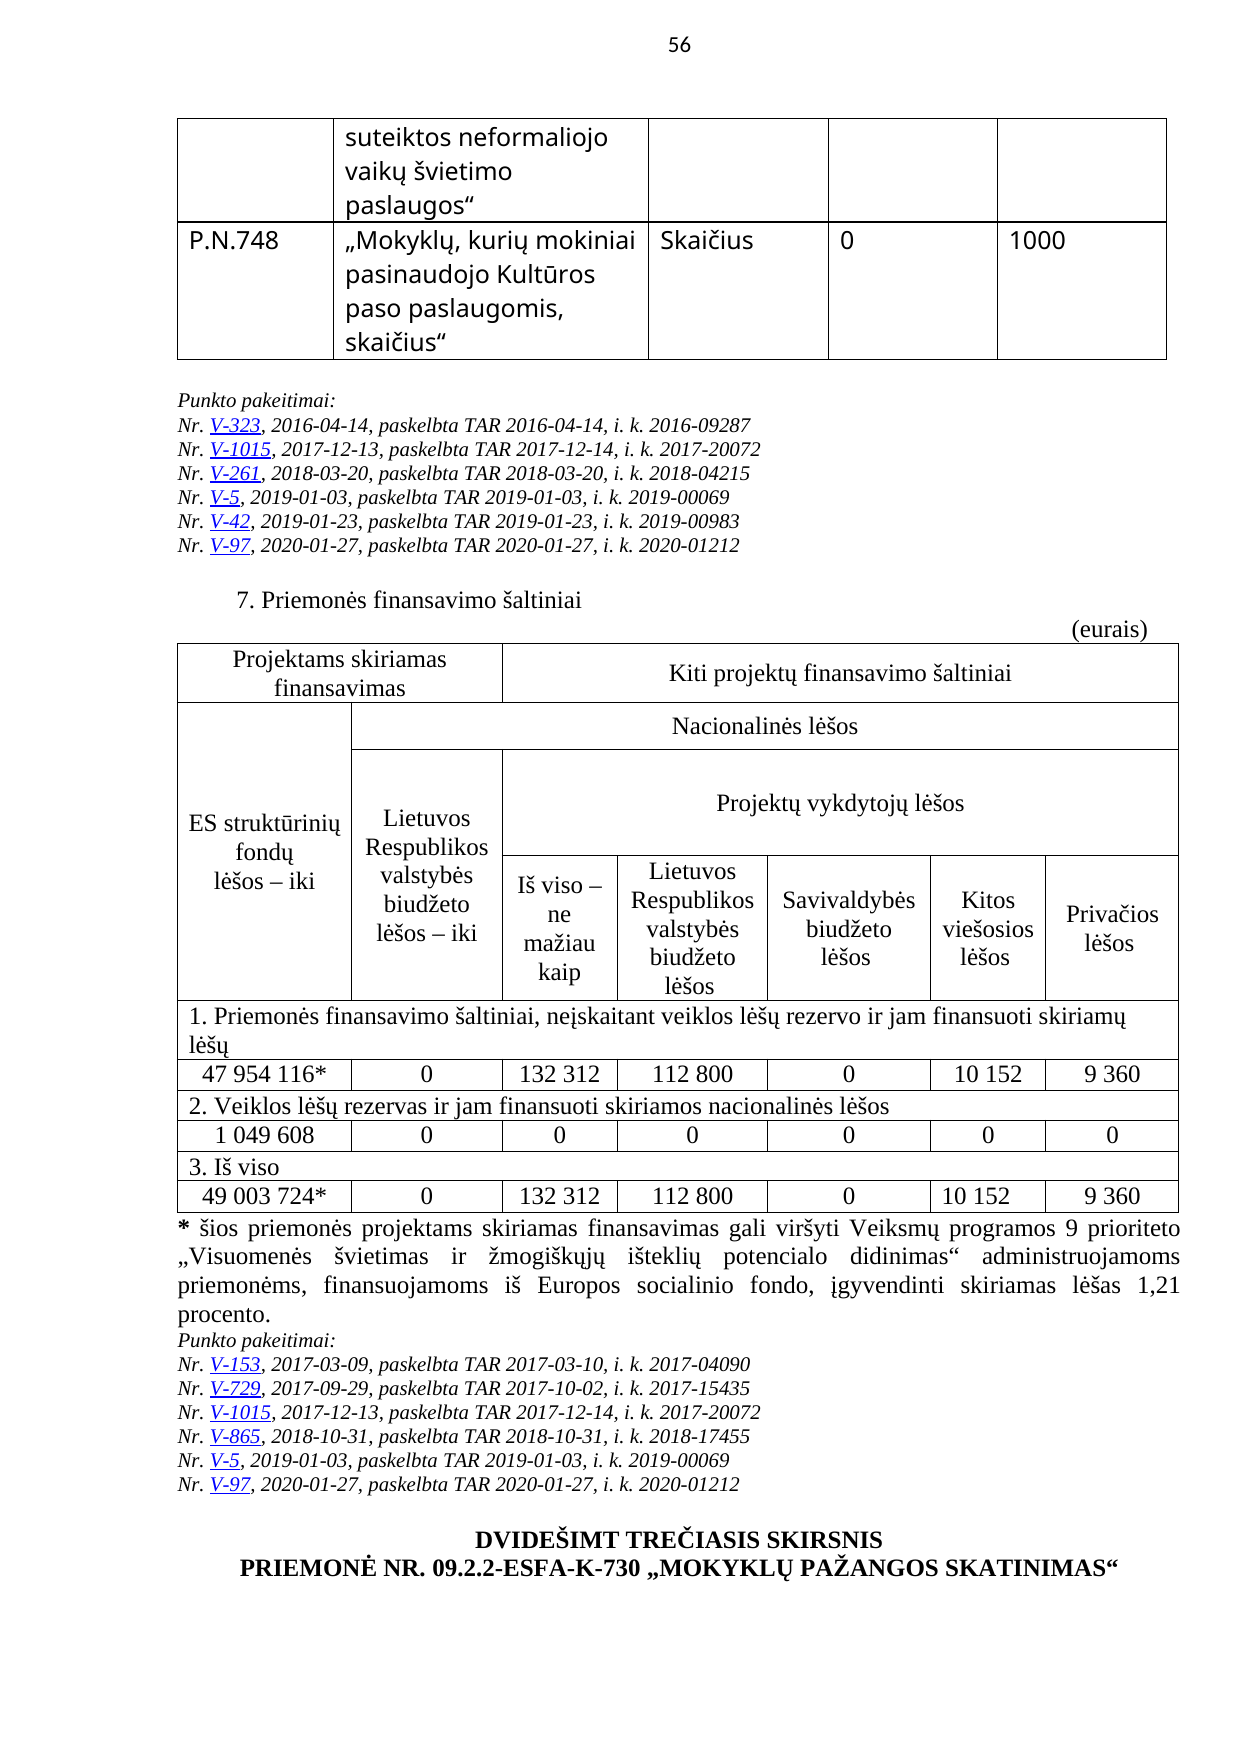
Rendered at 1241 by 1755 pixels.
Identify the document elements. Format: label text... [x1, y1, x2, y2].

table_cell Privačios lėšos [1046, 856, 1178, 1000]
table_cell [178, 119, 333, 221]
table_cell 0 [829, 223, 997, 359]
text Nr. V-97, 2020-01-27, paskelbta TAR 2020-01-27, i. k. 2020-01212 [177, 533, 1181, 557]
table_cell Savivaldybės biudžeto lėšos [768, 856, 930, 1000]
table_cell Lietuvos Respublikos valstybės biudžeto lėšos – iki [352, 750, 502, 1000]
table_cell 49 003 724* [178, 1181, 351, 1212]
table_cell 0 [352, 1121, 502, 1151]
table_cell [829, 119, 997, 221]
table_cell 112 800 [618, 1181, 767, 1212]
table_cell 3. Iš viso [178, 1152, 1178, 1180]
table_cell 10 152 [931, 1181, 1045, 1212]
text Nr. V-323, 2016-04-14, paskelbta TAR 2016-04-14, i. k. 2016-09287 [177, 412, 1181, 437]
table_cell 9 360 [1046, 1181, 1178, 1212]
table_cell [649, 119, 828, 221]
table_cell 10 152 [931, 1060, 1045, 1090]
table_cell [998, 119, 1166, 221]
text Nr. V-97, 2020-01-27, paskelbta TAR 2020-01-27, i. k. 2020-01212 [177, 1472, 1181, 1496]
table_cell Kitos viešosios lėšos [931, 856, 1045, 1000]
table_cell 0 [1046, 1121, 1178, 1151]
table_cell 0 [768, 1121, 930, 1151]
text Punkto pakeitimai: [177, 1328, 1181, 1352]
table_cell 132 312 [503, 1181, 617, 1212]
table_cell 47 954 116* [178, 1060, 351, 1090]
text Nr. V-865, 2018-10-31, paskelbta TAR 2018-10-31, i. k. 2018-17455 [177, 1424, 1181, 1448]
table_cell 1000 [998, 223, 1166, 359]
text Nr. V-729, 2017-09-29, paskelbta TAR 2017-10-02, i. k. 2017-15435 [177, 1376, 1181, 1400]
table_cell 9 360 [1046, 1060, 1178, 1090]
table_cell 1 049 608 [178, 1121, 351, 1151]
table_header Kiti projektų finansavimo šaltiniai [503, 644, 1178, 702]
text Nr. V-5, 2019-01-03, paskelbta TAR 2019-01-03, i. k. 2019-00069 [177, 485, 1181, 509]
text Nr. V-42, 2019-01-23, paskelbta TAR 2019-01-23, i. k. 2019-00983 [177, 509, 1181, 533]
table_cell „Mokyklų, kurių mokiniai pasinaudojo Kultūros paso paslaugomis, skaičius“ [334, 223, 648, 359]
table_cell 1. Priemonės finansavimo šaltiniai, neįskaitant veiklos lėšų rezervo ir jam finansuoti skiriamų lėšų [178, 1001, 1178, 1058]
text Nr. V-5, 2019-01-03, paskelbta TAR 2019-01-03, i. k. 2019-00069 [177, 1448, 1181, 1472]
text Nr. V-1015, 2017-12-13, paskelbta TAR 2017-12-14, i. k. 2017-20072 [177, 437, 1181, 461]
text PRIEMONĖ NR. 09.2.2-ESFA-K-730 „MOKYKLŲ PAŽANGOS SKATINIMAS“ [177, 1553, 1181, 1582]
table_cell 0 [768, 1060, 930, 1090]
text Nr. V-153, 2017-03-09, paskelbta TAR 2017-03-10, i. k. 2017-04090 [177, 1352, 1181, 1376]
table_cell 0 [618, 1121, 767, 1151]
table_cell 132 312 [503, 1060, 617, 1090]
table_cell Nacionalinės lėšos [352, 703, 1178, 749]
table_cell 112 800 [618, 1060, 767, 1090]
text Punkto pakeitimai: [177, 388, 1181, 412]
text Nr. V-1015, 2017-12-13, paskelbta TAR 2017-12-14, i. k. 2017-20072 [177, 1400, 1181, 1424]
table_cell 0 [503, 1121, 617, 1151]
table_cell 0 [768, 1181, 930, 1212]
table_cell suteiktos neformaliojo vaikų švietimo paslaugos“ [334, 119, 648, 221]
text 7. Priemonės finansavimo šaltiniai [177, 586, 1181, 614]
table_cell 0 [352, 1181, 502, 1212]
text Nr. V-261, 2018-03-20, paskelbta TAR 2018-03-20, i. k. 2018-04215 [177, 461, 1181, 485]
table_cell 0 [352, 1060, 502, 1090]
text * šios priemonės projektams skiriamas finansavimas gali viršyti Veiksmų programos 9 prioriteto „Visuomenės švietimas ir žmogiškųjų išteklių potencialo didinimas“ administruojamoms priemonėms, finansuojamoms iš Europos socialinio fondo, įgyvendinti skiriamas lėšas 1,21 procento. [177, 1213, 1181, 1328]
text DVIDEŠIMT TREČIASIS SKIRSNIS [177, 1525, 1181, 1553]
table_cell ES struktūrinių fondų lėšos – iki [178, 703, 351, 1000]
table_cell 2. Veiklos lėšų rezervas ir jam finansuoti skiriamos nacionalinės lėšos [178, 1091, 1178, 1119]
table_cell Lietuvos Respublikos valstybės biudžeto lėšos [618, 856, 767, 1000]
table_cell Iš viso – ne mažiau kaip [503, 856, 617, 1000]
table_cell Projektų vykdytojų lėšos [503, 750, 1178, 855]
table_cell P.N.748 [178, 223, 333, 359]
table_header Projektams skiriamas finansavimas [178, 644, 502, 702]
text (eurais) [177, 614, 1181, 643]
table_cell Skaičius [649, 223, 828, 359]
table_cell 0 [931, 1121, 1045, 1151]
